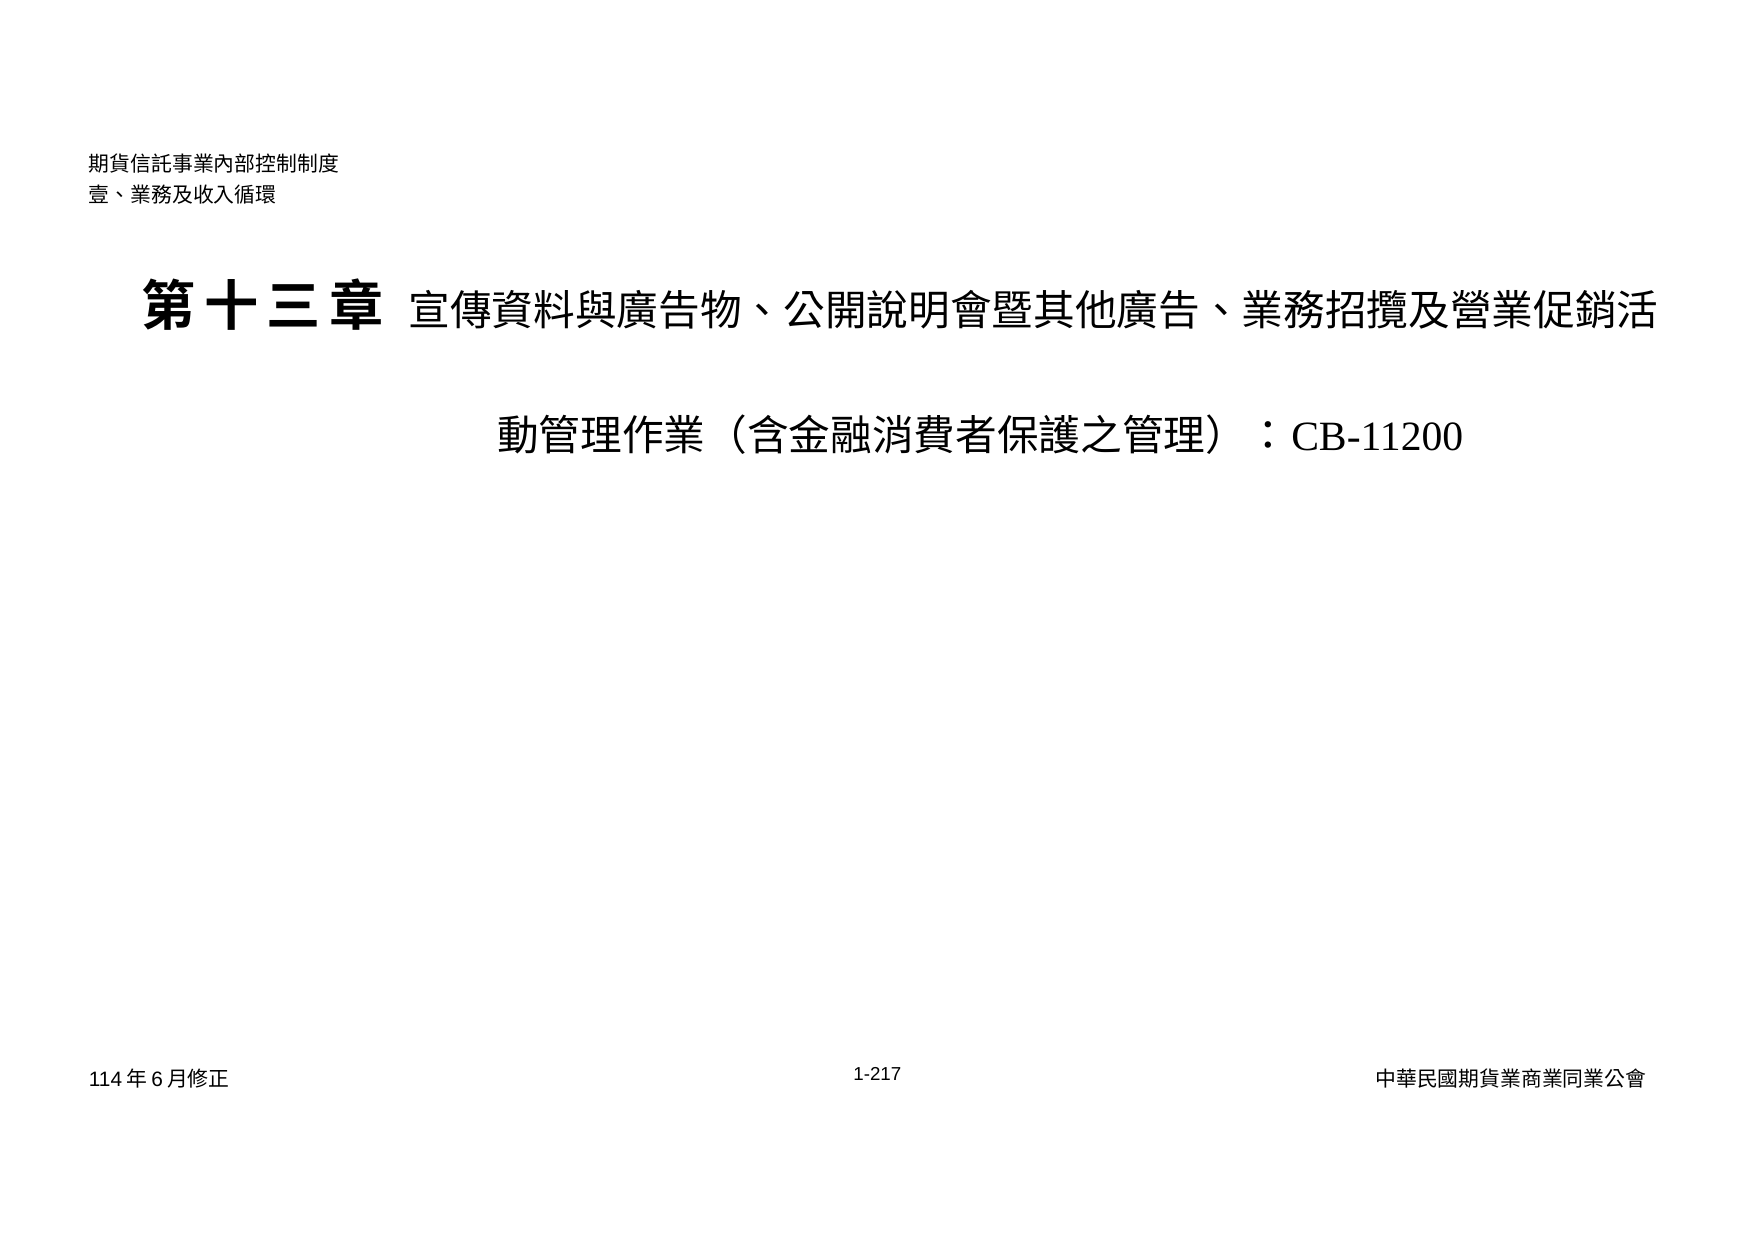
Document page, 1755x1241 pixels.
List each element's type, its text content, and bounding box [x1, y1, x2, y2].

subtitle 宣傳資料與廣告物、公開說明會暨其他廣告、業務招攬及營業促銷活動管理作業（含金融消費者保護之管理）：CB-11200 [128, 229, 1663, 479]
